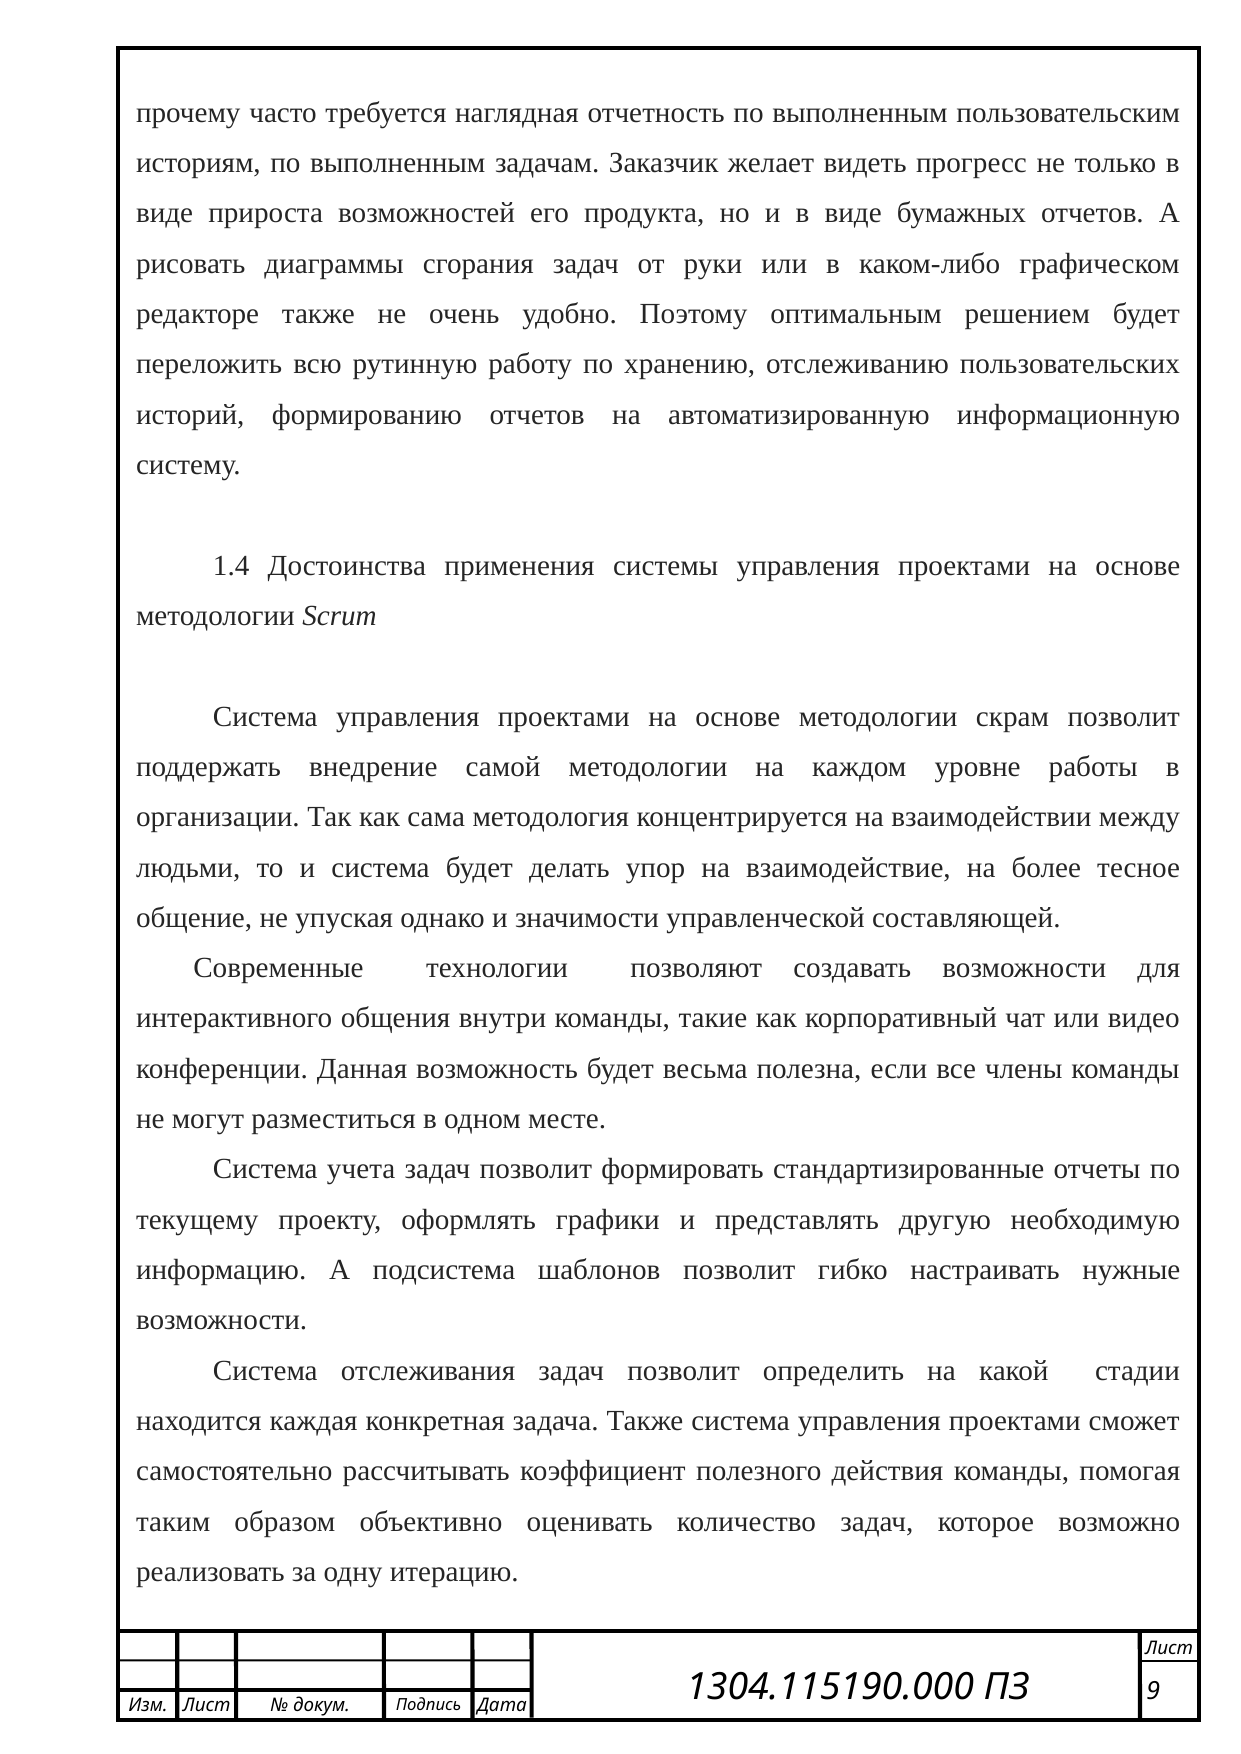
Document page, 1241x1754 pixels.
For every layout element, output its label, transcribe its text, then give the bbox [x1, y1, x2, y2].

text 1.4 Достоинства применения системы управления проектами на основе методологии Scrum [136, 548, 1181, 632]
text Система отслеживания задач позволит определить на какой стадии находится каждая конкретная задача. Также система управления проектами сможет самостоятельно рассчитывать коэффициент полезного действия команды, помогая таким образом объективно оценивать количество задач, которое возможно реализовать за одну итерацию. [136, 1353, 1181, 1588]
text прочему часто требуется наглядная отчетность по выполненным пользовательским историям, по выполненным задачам. Заказчик желает видеть прогресс не только в виде прироста возможностей его продукта, но и в виде бумажных отчетов. А рисовать диаграммы сгорания задач от руки или в каком-либо графическом редакторе также не очень удобно. Поэтому оптимальным решением будет переложить всю рутинную работу по хранению, отслеживанию пользовательских историй, формированию отчетов на автоматизированную информационную систему. [136, 95, 1181, 481]
text Современные технологии позволяют создавать возможности для интерактивного общения внутри команды, такие как корпоративный чат или видео конференции. Данная возможность будет весьма полезна, если все члены команды не могут разместиться в одном месте. [136, 950, 1181, 1135]
text Система учета задач позволит формировать стандартизированные отчеты по текущему проекту, оформлять графики и представлять другую необходимую информацию. А подсистема шаблонов позволит гибко настраивать нужные возможности. [136, 1152, 1181, 1336]
text Система управления проектами на основе методологии скрам позволит поддержать внедрение самой методологии на каждом уровне работы в организации. Так как сама методология концентрируется на взаимодействии между людьми, то и система будет делать упор на взаимодействие, на более тесное общение, не упуская однако и значимости управленческой составляющей. [136, 699, 1181, 933]
